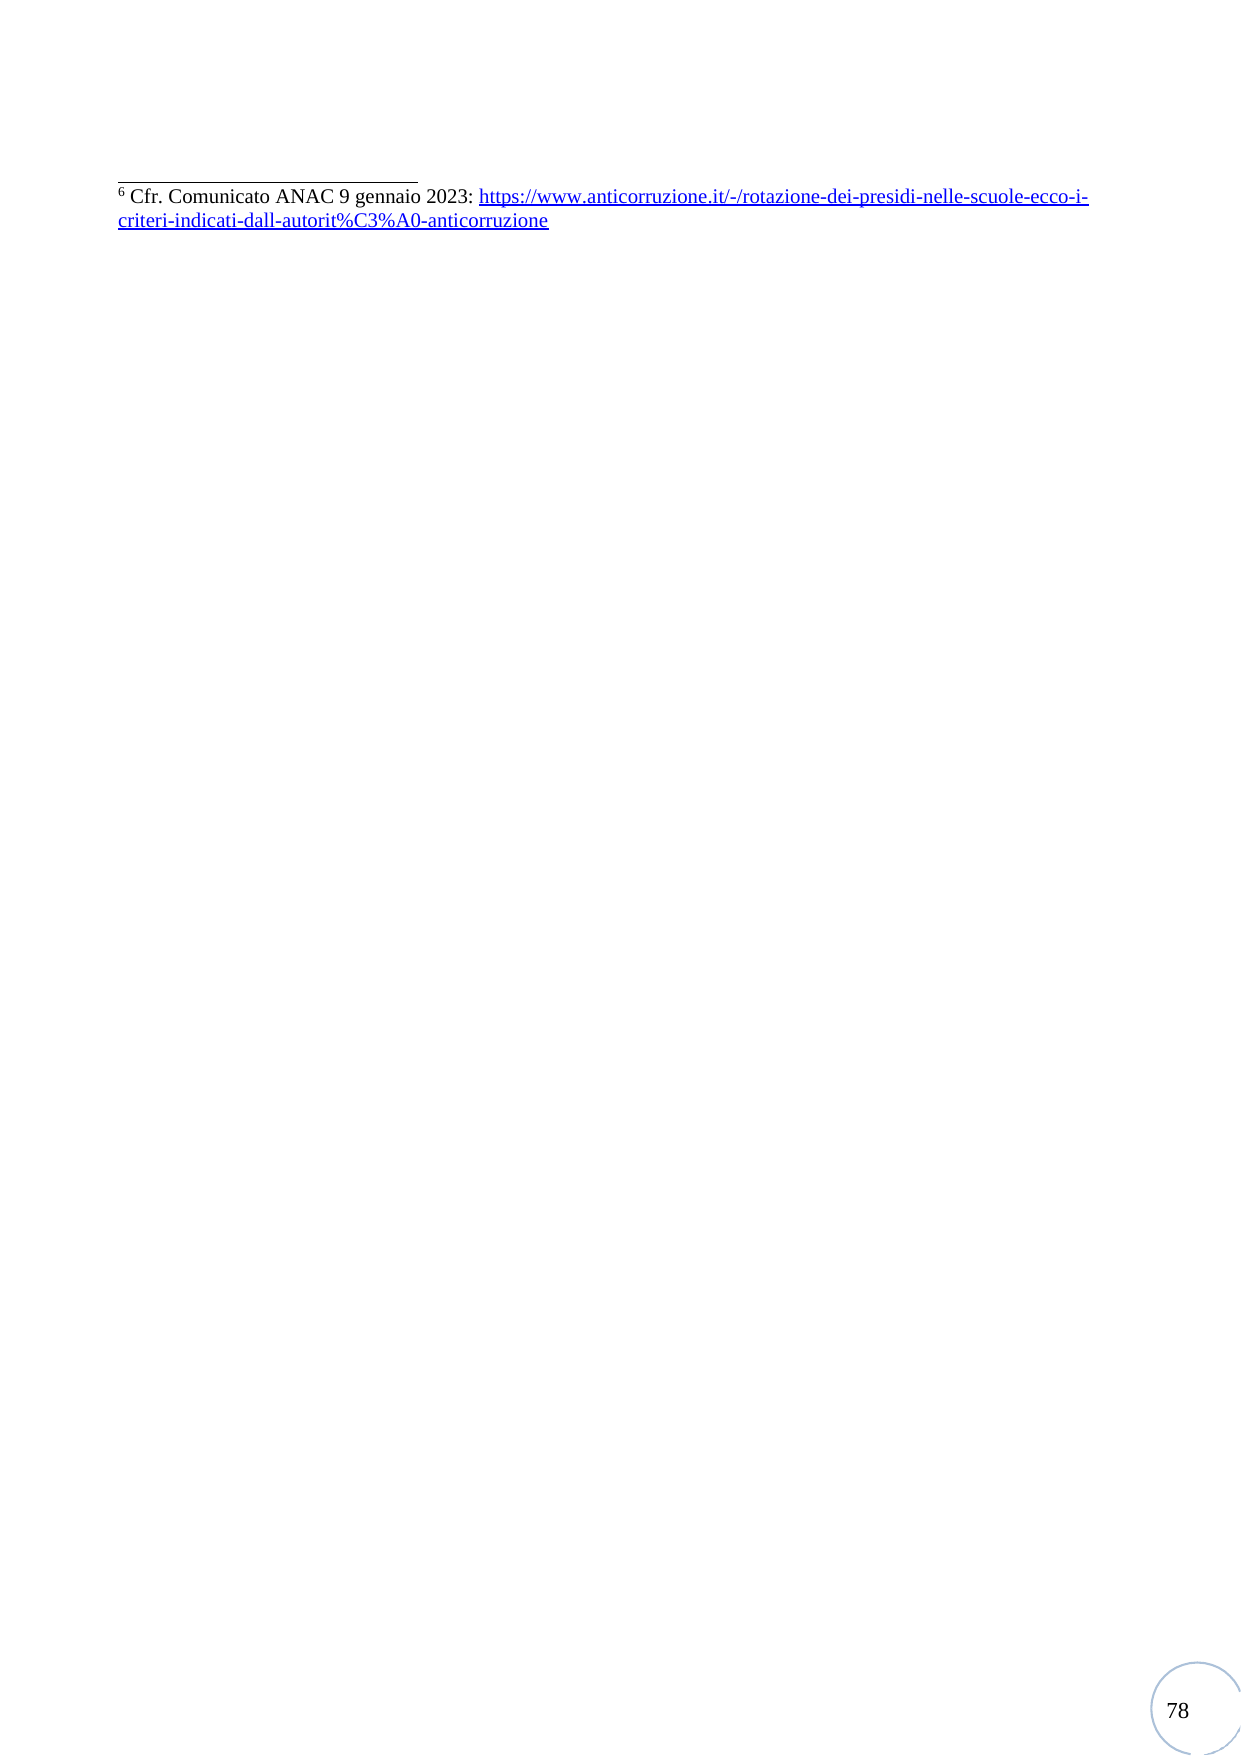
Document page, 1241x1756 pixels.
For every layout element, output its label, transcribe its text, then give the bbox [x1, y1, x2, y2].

text 6 Cfr. Comunicato ANAC 9 gennaio 2023: https://www.anticorruzione.it/-/rotazione-dei-presidi-nelle-scuole-ecco-i- criteri-indicati-dall-autorit%C3%A0-anticorruzione [118, 182, 1095, 232]
